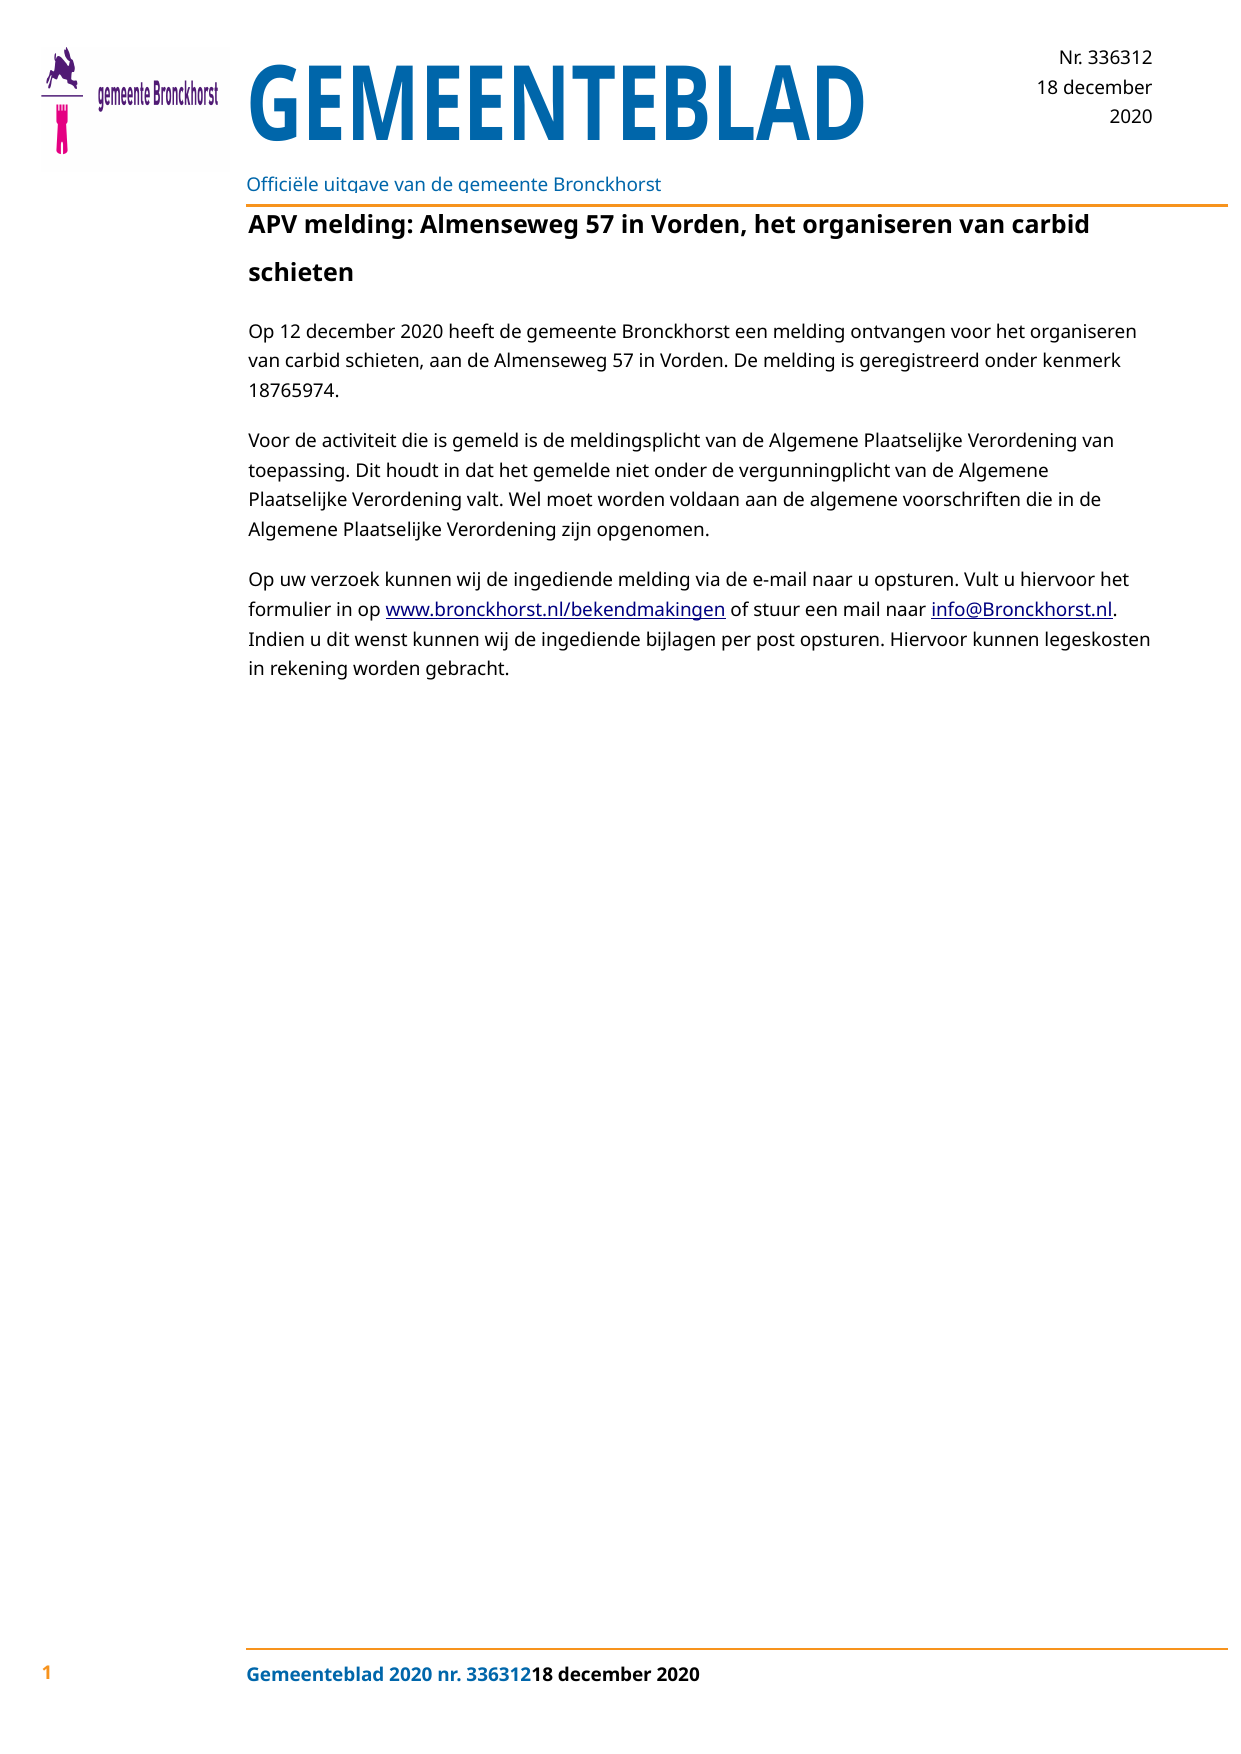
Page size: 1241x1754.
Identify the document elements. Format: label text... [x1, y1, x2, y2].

text Op 12 december 2020 heeft de gemeente Bronckhorst een melding ontvangen voor het organiseren van carbid schieten, aan de Almenseweg 57 in Vorden. De melding is geregistreerd onder kenmerk 18765974. [248, 318, 1152, 403]
text Voor de activiteit die is gemeld is de meldingsplicht van de Algemene Plaatselijke Verordening van toepassing. Dit houdt in dat het gemelde niet onder de vergunningplicht van de Algemene Plaatselijke Verordening valt. Wel moet worden voldaan aan de algemene voorschriften die in de Algemene Plaatselijke Verordening zijn opgenomen. [248, 427, 1152, 542]
text APV melding: Almenseweg 57 in Vorden, het organiseren van carbid schieten [248, 207, 1152, 288]
text Op uw verzoek kunnen wij de ingediende melding via de e-mail naar u opsturen. Vult u hiervoor het formulier in op www.bronckhorst.nl/bekendmakingen of stuur een mail naar info@Bronckhorst.nl. Indien u dit wenst kunnen wij de ingediende bijlagen per post opsturen. Hiervoor kunnen legeskosten in rekening worden gebracht. [248, 567, 1152, 681]
picture [41, 47, 231, 172]
